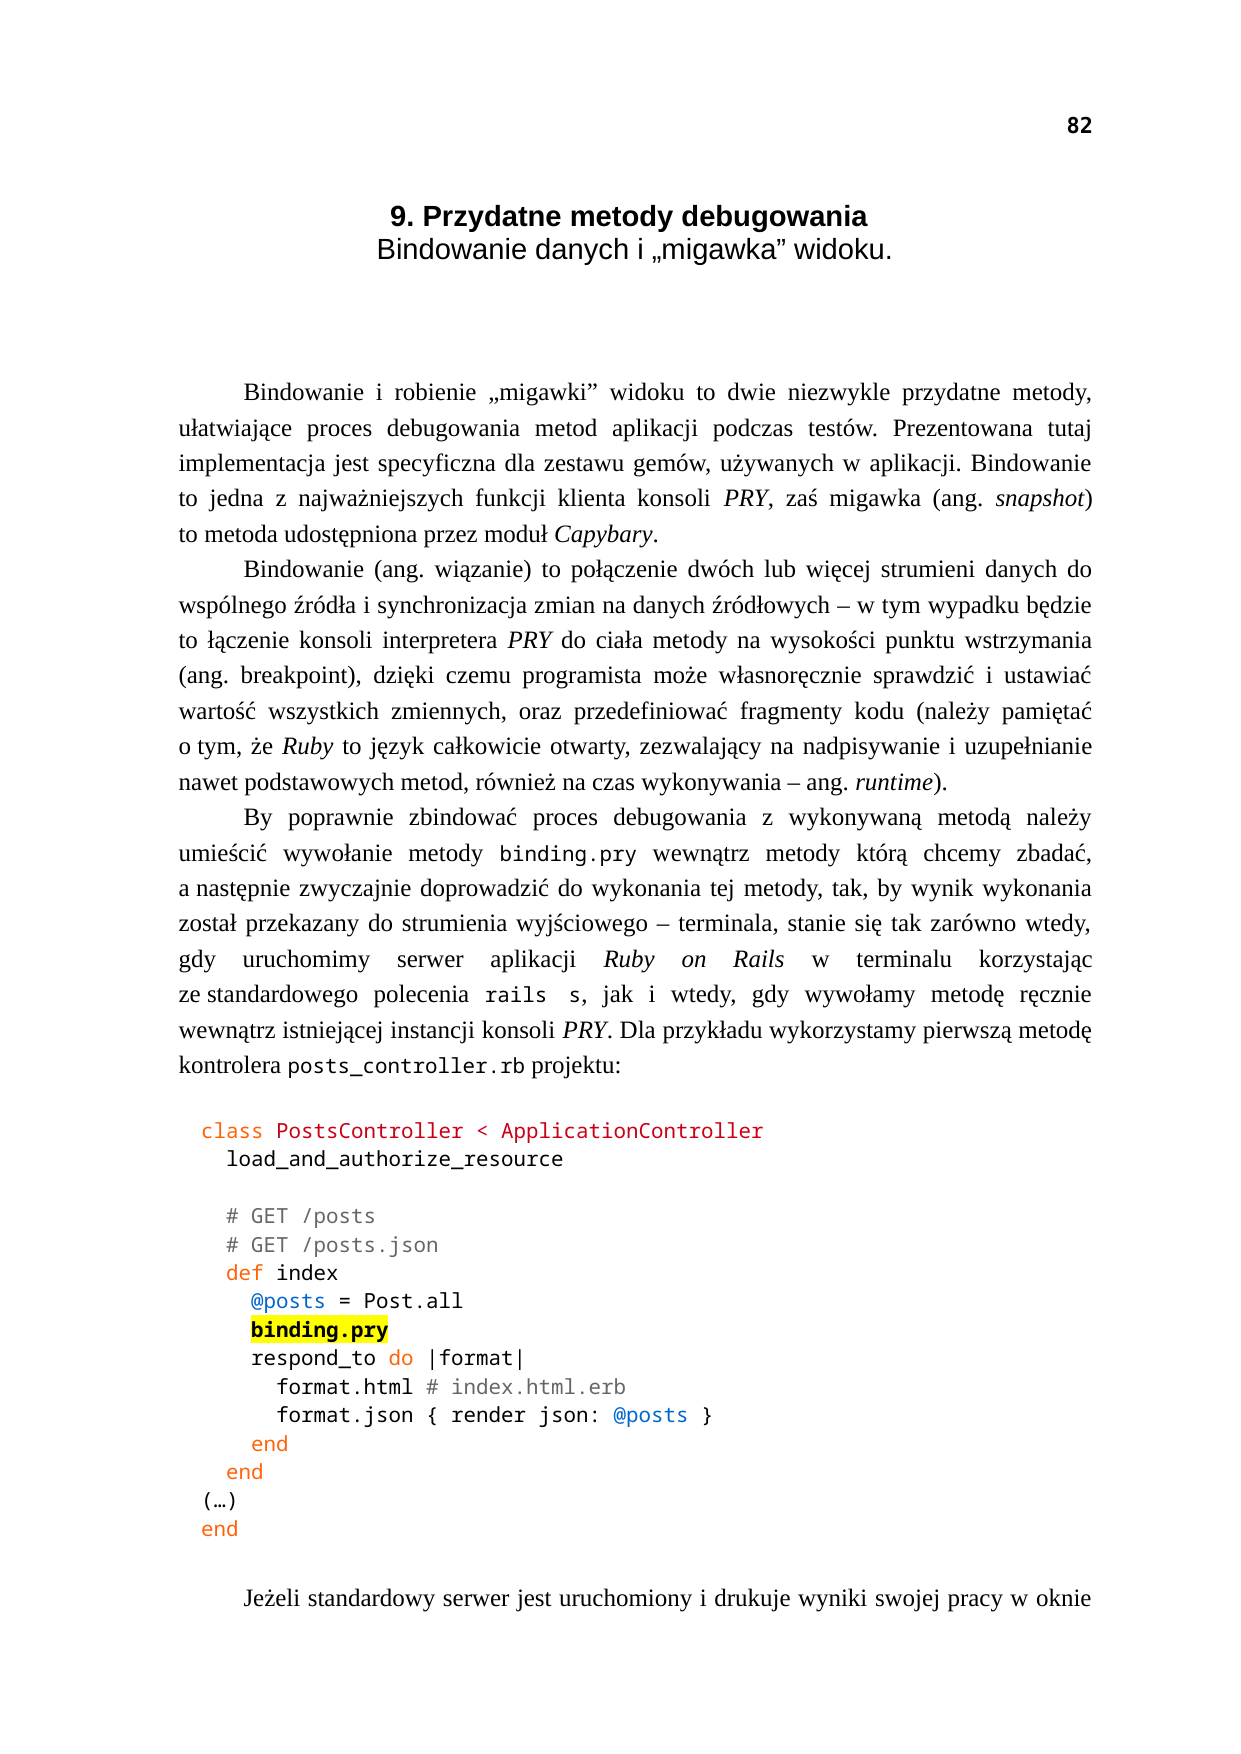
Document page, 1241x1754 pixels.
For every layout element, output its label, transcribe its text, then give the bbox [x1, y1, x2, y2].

text Bindowanie (ang. wiązanie) to połączenie dwóch lub więcej strumieni danych do wspólnego źródła i synchronizacja zmian na danych źródłowych – w tym wypadku będzie to łączenie konsoli interpretera PRY do ciała metody na wysokości punktu wstrzymania (ang. breakpoint), dzięki czemu programista może własnoręcznie sprawdzić i ustawiać wartość wszystkich zmiennych, oraz przedefiniować fragmenty kodu (należy pamiętać o tym, że Ruby to język całkowicie otwarty, zezwalający na nadpisywanie i uzupełnianie nawet podstawowych metod, również na czas wykonywania – ang. runtime). [178, 549, 1093, 797]
text @posts = Post.all [189, 1287, 1093, 1315]
list Przydatne metody debugowania [177, 199, 1093, 232]
text respond_to do |format| [189, 1343, 1093, 1372]
text format.html # index.html.erb [189, 1372, 1093, 1400]
text By poprawnie zbindować proces debugowania z wykonywaną metodą należy umieścić wywołanie metody binding.pry wewnątrz metody którą chcemy zbadać, a następnie zwyczajnie doprowadzić do wykonania tej metody, tak, by wynik wykonania został przekazany do strumienia wyjściowego – terminala, stanie się tak zarówno wtedy, gdy uruchomimy serwer aplikacji Ruby on Rails w terminalu korzystając ze standardowego polecenia rails s, jak i wtedy, gdy wywołamy metodę ręcznie wewnątrz istniejącej instancji konsoli PRY. Dla przykładu wykorzystamy pierwszą metodę kontrolera posts_controller.rb projektu: [178, 797, 1093, 1081]
text (…) [189, 1486, 1093, 1514]
text Jeżeli standardowy serwer jest uruchomiony i drukuje wyniki swojej pracy w oknie [178, 1578, 1093, 1613]
text def index [189, 1258, 1093, 1287]
text # GET /posts.json [189, 1230, 1093, 1258]
text load_and_authorize_resource [189, 1144, 1093, 1173]
text end [189, 1514, 1093, 1542]
text class PostsController < ApplicationController [189, 1116, 1093, 1144]
text end [189, 1429, 1093, 1457]
text binding.pry [189, 1315, 1093, 1343]
text Bindowanie danych i „migawka” widoku. [177, 232, 1093, 266]
text format.json { render json: @posts } [189, 1400, 1093, 1429]
text end [189, 1457, 1093, 1486]
text # GET /posts [189, 1201, 1093, 1230]
text Bindowanie i robienie „migawki” widoku to dwie niezwykle przydatne metody, ułatwiające proces debugowania metod aplikacji podczas testów. Prezentowana tutaj implementacja jest specyficzna dla zestawu gemów, używanych w aplikacji. Bindowanie to jedna z najważniejszych funkcji klienta konsoli PRY, zaś migawka (ang. snapshot) to metoda udostępniona przez moduł Capybary. [178, 372, 1093, 549]
